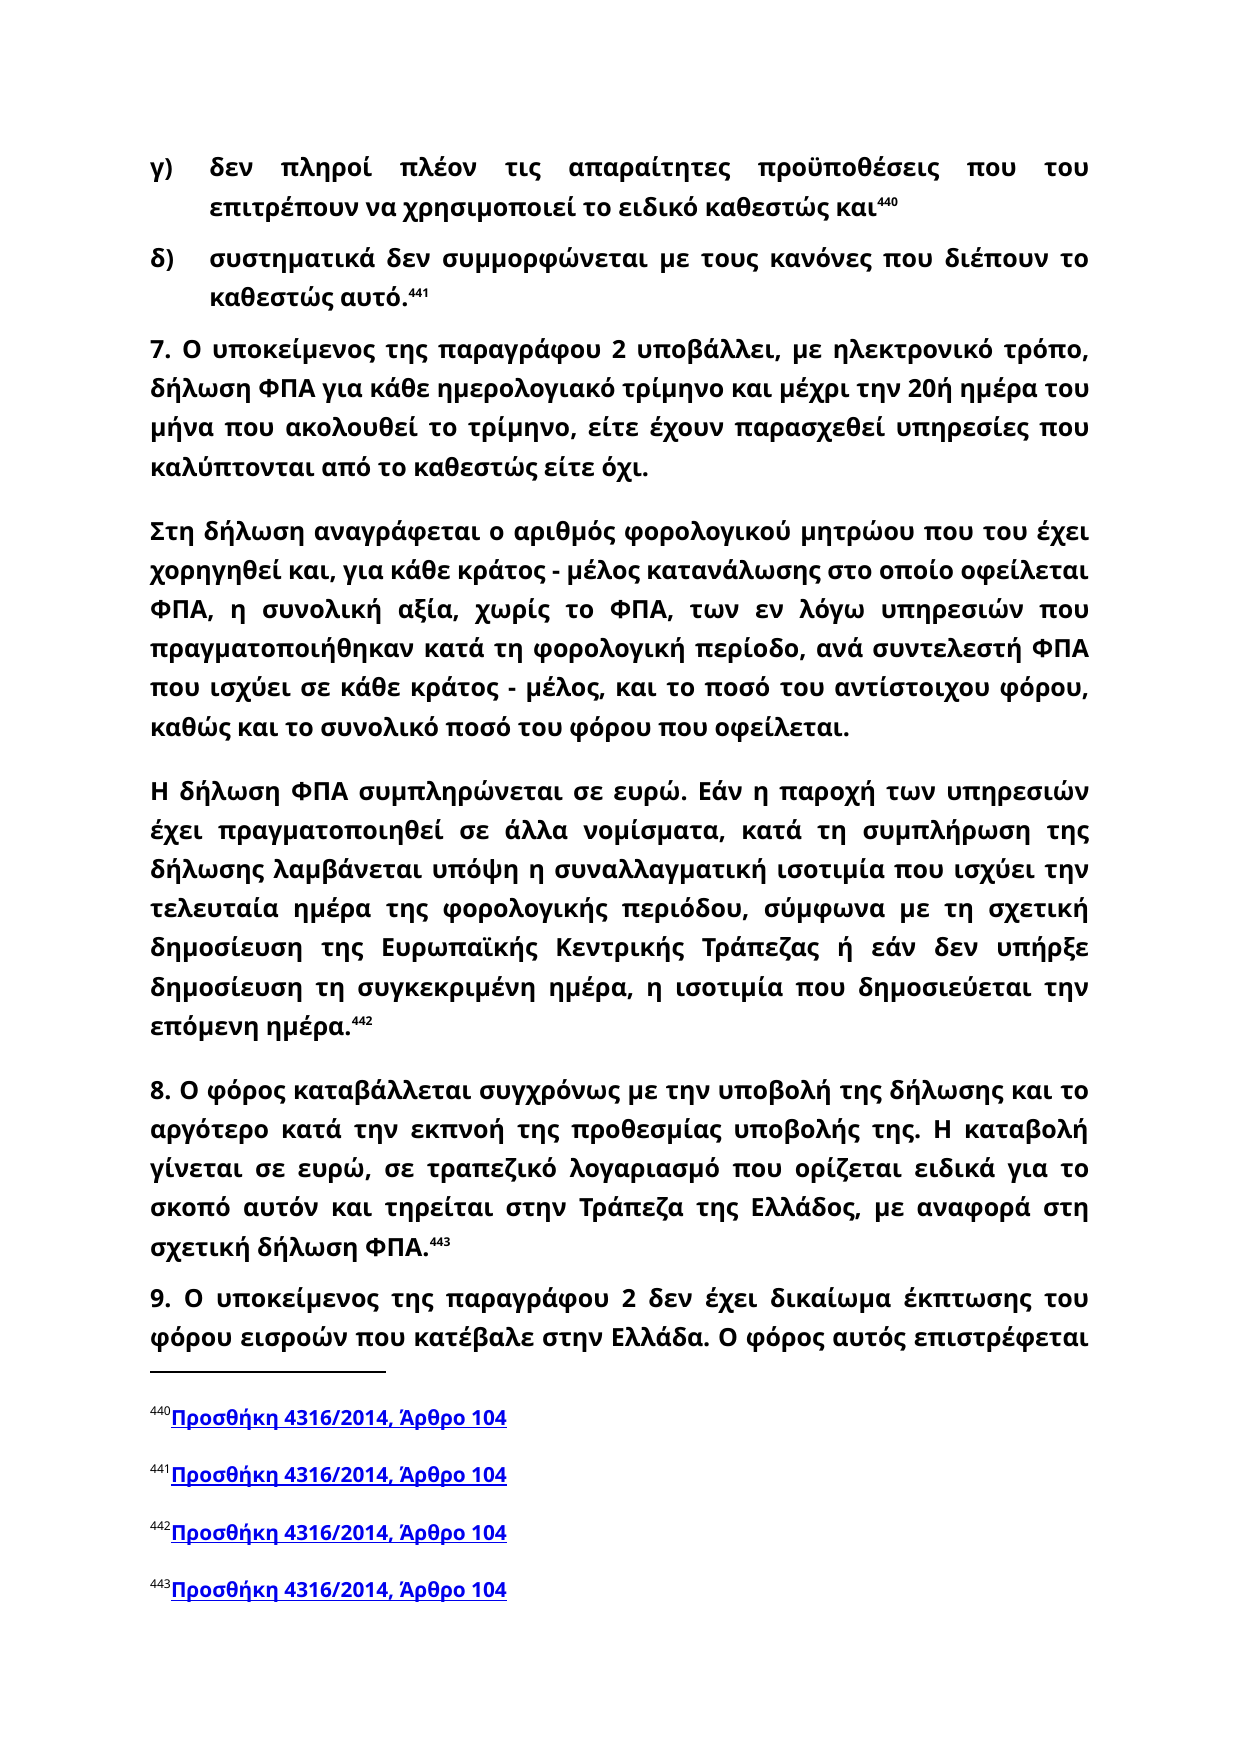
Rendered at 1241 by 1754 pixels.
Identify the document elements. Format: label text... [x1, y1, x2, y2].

text Η δήλωση ΦΠΑ συμπληρώνεται σε ευρώ. Εάν η παροχή των υπηρεσιών έχει πραγματοποιηθεί σε άλλα νομίσματα, κατά τη συμπλήρωση της δήλωσης λαμβάνεται υπόψη η συναλλαγματική ισοτιμία που ισχύει την τελευταία ημέρα της φορολογικής περιόδου, σύμφωνα με τη σχετική δημοσίευση της Ευρωπαϊκής Κεντρικής Τράπεζας ή εάν δεν υπήρξε δημοσίευση τη συγκεκριμένη ημέρα, η ισοτιμία που δημοσιεύεται την επόμενη ημέρα. [150, 773, 1090, 1042]
text 7. Ο υποκείμενος της παραγράφου 2 υποβάλλει, με ηλεκτρονικό τρόπο, δήλωση ΦΠΑ για κάθε ημερολογιακό τρίμηνο και μέχρι την 20ή ημέρα του μήνα που ακολουθεί το τρίμηνο, είτε έχουν παρασχεθεί υπηρεσίες που καλύπτονται από το καθεστώς είτε όχι. [150, 332, 1090, 483]
list γ) δεν πληροί πλέον τις απαραίτητες προϋποθέσεις που του επιτρέπουν να χρησιμοποιεί το ειδικό καθεστώς και [150, 150, 1090, 223]
text Προσθήκη 4316/2014, Άρθρο 104 [150, 1576, 1090, 1604]
text Προσθήκη 4316/2014, Άρθρο 104 [150, 1403, 1090, 1431]
text Προσθήκη 4316/2014, Άρθρο 104 [150, 1460, 1090, 1489]
text Προσθήκη 4316/2014, Άρθρο 104 [150, 1518, 1090, 1546]
text Στη δήλωση αναγράφεται ο αριθμός φορολογικού μητρώου που του έχει χορηγηθεί και, για κάθε κράτος - μέλος κατανάλωσης στο οποίο οφείλεται ΦΠΑ, η συνολική αξία, χωρίς το ΦΠΑ, των εν λόγω υπηρεσιών που πραγματοποιήθηκαν κατά τη φορολογική περίοδο, ανά συντελεστή ΦΠΑ που ισχύει σε κάθε κράτος - μέλος, και το ποσό του αντίστοιχου φόρου, καθώς και το συνολικό ποσό του φόρου που οφείλεται. [150, 513, 1090, 743]
list δ) συστηματικά δεν συμμορφώνεται με τους κανόνες που διέπουν το καθεστώς αυτό. [150, 241, 1090, 314]
text 9. Ο υποκείμενος της παραγράφου 2 δεν έχει δικαίωμα έκπτωσης του φόρου εισροών που κατέβαλε στην Ελλάδα. Ο φόρος αυτός επιστρέφεται [150, 1281, 1090, 1354]
text 8. Ο φόρος καταβάλλεται συγχρόνως με την υποβολή της δήλωσης και το αργότερο κατά την εκπνοή της προθεσμίας υποβολής της. Η καταβολή γίνεται σε ευρώ, σε τραπεζικό λογαριασμό που ορίζεται ειδικά για το σκοπό αυτόν και τηρείται στην Τράπεζα της Ελλάδος, με αναφορά στη σχετική δήλωση ΦΠΑ. [150, 1072, 1090, 1263]
